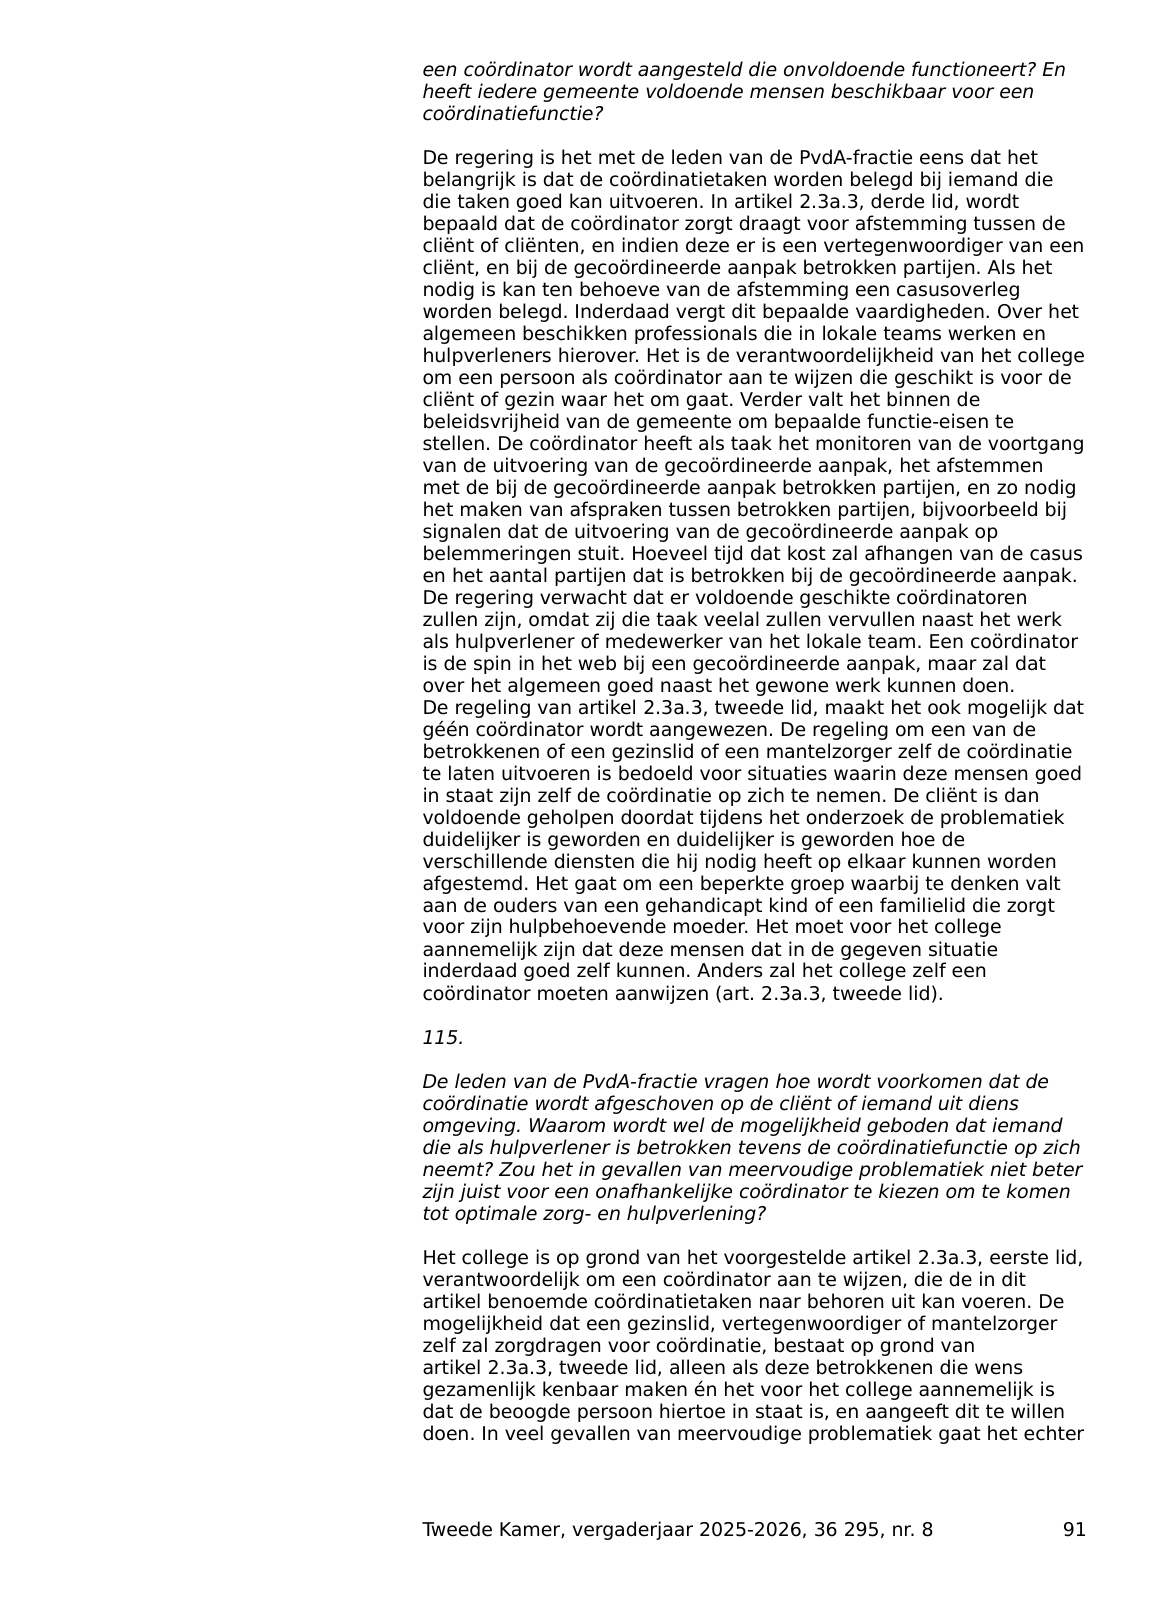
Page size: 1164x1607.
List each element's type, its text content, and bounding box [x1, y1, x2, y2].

text De regering is het met de leden van de PvdA-fractie eens dat het belangrijk is dat de coördinatietaken worden belegd bij iemand die die taken goed kan uitvoeren. In artikel 2.3a.3, derde lid, wordt bepaald dat de coördinator zorgt draagt voor afstemming tussen de cliënt of cliënten, en indien deze er is een vertegenwoordiger van een cliënt, en bij de gecoördineerde aanpak betrokken partijen. Als het nodig is kan ten behoeve van de afstemming een casusoverleg worden belegd. Inderdaad vergt dit bepaalde vaardigheden. Over het algemeen beschikken professionals die in lokale teams werken en hulpverleners hierover. Het is de verantwoordelijkheid van het college om een persoon als coördinator aan te wijzen die geschikt is voor de cliënt of gezin waar het om gaat. Verder valt het binnen de beleidsvrijheid van de gemeente om bepaalde functie-eisen te stellen. De coördinator heeft als taak het monitoren van de voortgang van de uitvoering van de gecoördineerde aanpak, het afstemmen met de bij de gecoördineerde aanpak betrokken partijen, en zo nodig het maken van afspraken tussen betrokken partijen, bijvoorbeeld bij signalen dat de uitvoering van de gecoördineerde aanpak op belemmeringen stuit. Hoeveel tijd dat kost zal afhangen van de casus en het aantal partijen dat is betrokken bij de gecoördineerde aanpak. De regering verwacht dat er voldoende geschikte coördinatoren zullen zijn, omdat zij die taak veelal zullen vervullen naast het werk als hulpverlener of medewerker van het lokale team. Een coördinator is de spin in het web bij een gecoördineerde aanpak, maar zal dat over het algemeen goed naast het gewone werk kunnen doen. [422, 147, 1087, 697]
subtitle 115. [422, 1027, 1087, 1048]
text De regeling van artikel 2.3a.3, tweede lid, maakt het ook mogelijk dat géén coördinator wordt aangewezen. De regeling om een van de betrokkenen of een gezinslid of een mantelzorger zelf de coördinatie te laten uitvoeren is bedoeld voor situaties waarin deze mensen goed in staat zijn zelf de coördinatie op zich te nemen. De cliënt is dan voldoende geholpen doordat tijdens het onderzoek de problematiek duidelijker is geworden en duidelijker is geworden hoe de verschillende diensten die hij nodig heeft op elkaar kunnen worden afgestemd. Het gaat om een beperkte groep waarbij te denken valt aan de ouders van een gehandicapt kind of een familielid die zorgt voor zijn hulpbehoevende moeder. Het moet voor het college aannemelijk zijn dat deze mensen dat in de gegeven situatie inderdaad goed zelf kunnen. Anders zal het college zelf een coördinator moeten aanwijzen (art. 2.3a.3, tweede lid). [422, 697, 1087, 1004]
text Het college is op grond van het voorgestelde artikel 2.3a.3, eerste lid, verantwoordelijk om een coördinator aan te wijzen, die de in dit artikel benoemde coördinatietaken naar behoren uit kan voeren. De mogelijkheid dat een gezinslid, vertegenwoordiger of mantelzorger zelf zal zorgdragen voor coördinatie, bestaat op grond van artikel 2.3a.3, tweede lid, alleen als deze betrokkenen die wens gezamenlijk kenbaar maken én het voor het college aannemelijk is dat de beoogde persoon hiertoe in staat is, en aangeeft dit te willen doen. In veel gevallen van meervoudige problematiek gaat het echter [422, 1247, 1087, 1444]
text De leden van de PvdA-fractie vragen hoe wordt voorkomen dat de coördinatie wordt afgeschoven op de cliënt of iemand uit diens omgeving. Waarom wordt wel de mogelijkheid geboden dat iemand die als hulpverlener is betrokken tevens de coördinatiefunctie op zich neemt? Zou het in gevallen van meervoudige problematiek niet beter zijn juist voor een onafhankelijke coördinator te kiezen om te komen tot optimale zorg- en hulpverlening? [422, 1071, 1087, 1224]
text een coördinator wordt aangesteld die onvoldoende functioneert? En heeft iedere gemeente voldoende mensen beschikbaar voor een coördinatiefunctie? [422, 59, 1087, 125]
